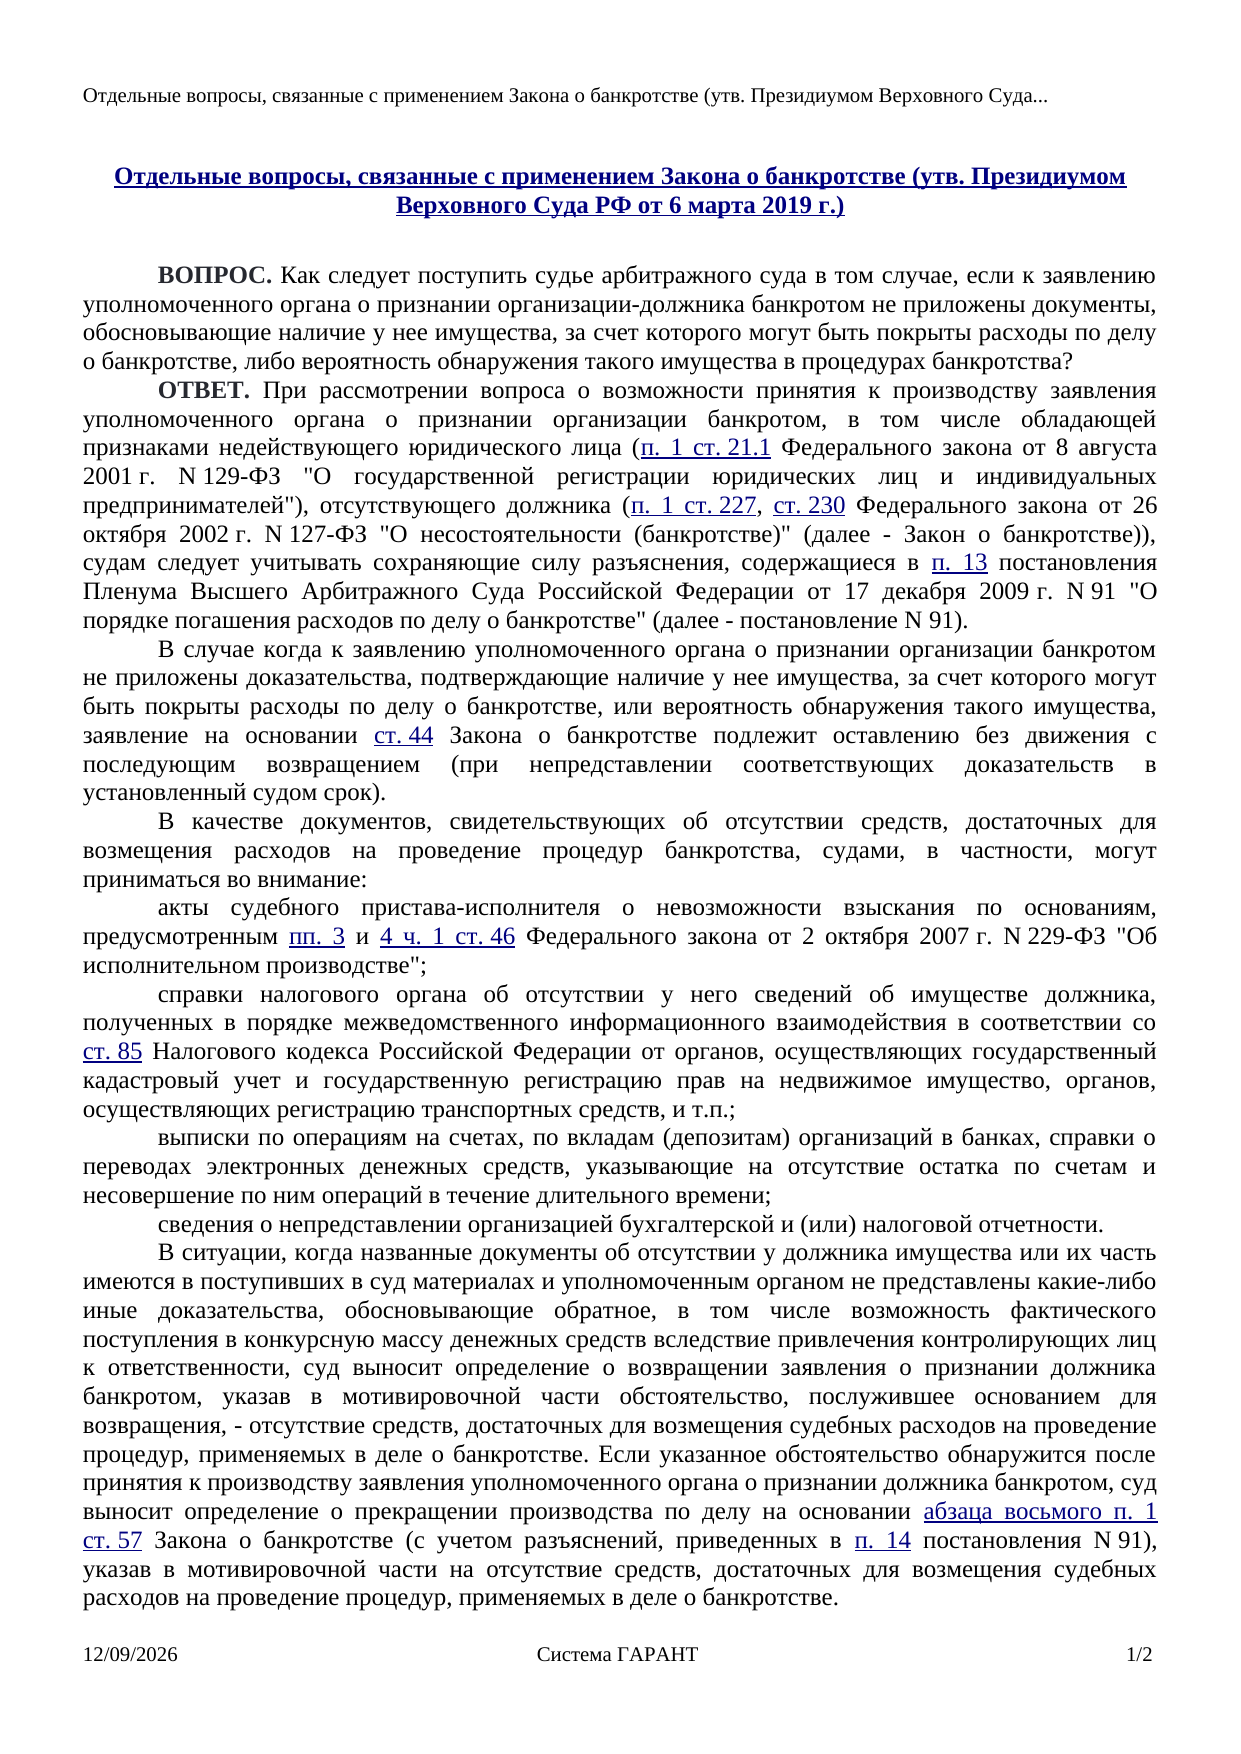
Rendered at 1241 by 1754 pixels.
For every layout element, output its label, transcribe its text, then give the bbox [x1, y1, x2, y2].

text выписки по операциям на счетах, по вкладам (депозитам) организаций в банках, справки о переводах электронных денежных средств, указывающие на отсутствие остатка по счетам и несовершение по ним операций в течение длительного времени; [83, 1122, 1157, 1209]
text сведения о непредставлении организацией бухгалтерской и (или) налоговой отчетности. [83, 1209, 1157, 1237]
text ВОПРОС. Как следует поступить судье арбитражного суда в том случае, если к заявлению уполномоченного органа о признании организации-должника банкротом не приложены документы, обосновывающие наличие у нее имущества, за счет которого могут быть покрыты расходы по делу о банкротстве, либо вероятность обнаружения такого имущества в процедурах банкротства? [83, 260, 1157, 375]
text В ситуации, когда названные документы об отсутствии у должника имущества или их часть имеются в поступивших в суд материалах и уполномоченным органом не представлены какие-либо иные доказательства, обосновывающие обратное, в том числе возможность фактического поступления в конкурсную массу денежных средств вследствие привлечения контролирующих лиц к ответственности, суд выносит определение о возвращении заявления о признании должника банкротом, указав в мотивировочной части обстоятельство, послужившее основанием для возвращения, - отсутствие средств, достаточных для возмещения судебных расходов на проведение процедур, применяемых в деле о банкротстве. Если указанное обстоятельство обнаружится после принятия к производству заявления уполномоченного органа о признании должника банкротом, суд выносит определение о прекращении производства по делу на основании абзаца восьмого п. 1 ст. 57 Закона о банкротстве (с учетом разъяснений, приведенных в п. 14 постановления N 91), указав в мотивировочной части на отсутствие средств, достаточных для возмещения судебных расходов на проведение процедур, применяемых в деле о банкротстве. [83, 1237, 1157, 1611]
text В качестве документов, свидетельствующих об отсутствии средств, достаточных для возмещения расходов на проведение процедур банкротства, судами, в частности, могут приниматься во внимание: [83, 806, 1157, 892]
text справки налогового органа об отсутствии у него сведений об имуществе должника, полученных в порядке межведомственного информационного взаимодействия в соответствии со ст. 85 Налогового кодекса Российской Федерации от органов, осуществляющих государственный кадастровый учет и государственную регистрацию прав на недвижимое имущество, органов, осуществляющих регистрацию транспортных средств, и т.п.; [83, 979, 1157, 1122]
subtitle Отдельные вопросы, связанные с применением Закона о банкротстве (утв. Президиумом Верховного Суда РФ от 6 марта 2019 г.) [83, 161, 1157, 219]
text ОТВЕТ. При рассмотрении вопроса о возможности принятия к производству заявления уполномоченного органа о признании организации банкротом, в том числе обладающей признаками недействующего юридического лица (п. 1 ст. 21.1 Федерального закона от 8 августа 2001 г. N 129-ФЗ "О государственной регистрации юридических лиц и индивидуальных предпринимателей"), отсутствующего должника (п. 1 ст. 227, ст. 230 Федерального закона от 26 октября 2002 г. N 127-ФЗ "О несостоятельности (банкротстве)" (далее - Закон о банкротстве)), судам следует учитывать сохраняющие силу разъяснения, содержащиеся в п. 13 постановления Пленума Высшего Арбитражного Суда Российской Федерации от 17 декабря 2009 г. N 91 "О порядке погашения расходов по делу о банкротстве" (далее - постановление N 91). [83, 375, 1157, 634]
text акты судебного пристава-исполнителя о невозможности взыскания по основаниям, предусмотренным пп. 3 и 4 ч. 1 ст. 46 Федерального закона от 2 октября 2007 г. N 229-ФЗ "Об исполнительном производстве"; [83, 892, 1157, 979]
text В случае когда к заявлению уполномоченного органа о признании организации банкротом не приложены доказательства, подтверждающие наличие у нее имущества, за счет которого могут быть покрыты расходы по делу о банкротстве, или вероятность обнаружения такого имущества, заявление на основании ст. 44 Закона о банкротстве подлежит оставлению без движения с последующим возвращением (при непредставлении соответствующих доказательств в установленный судом срок). [83, 634, 1157, 806]
